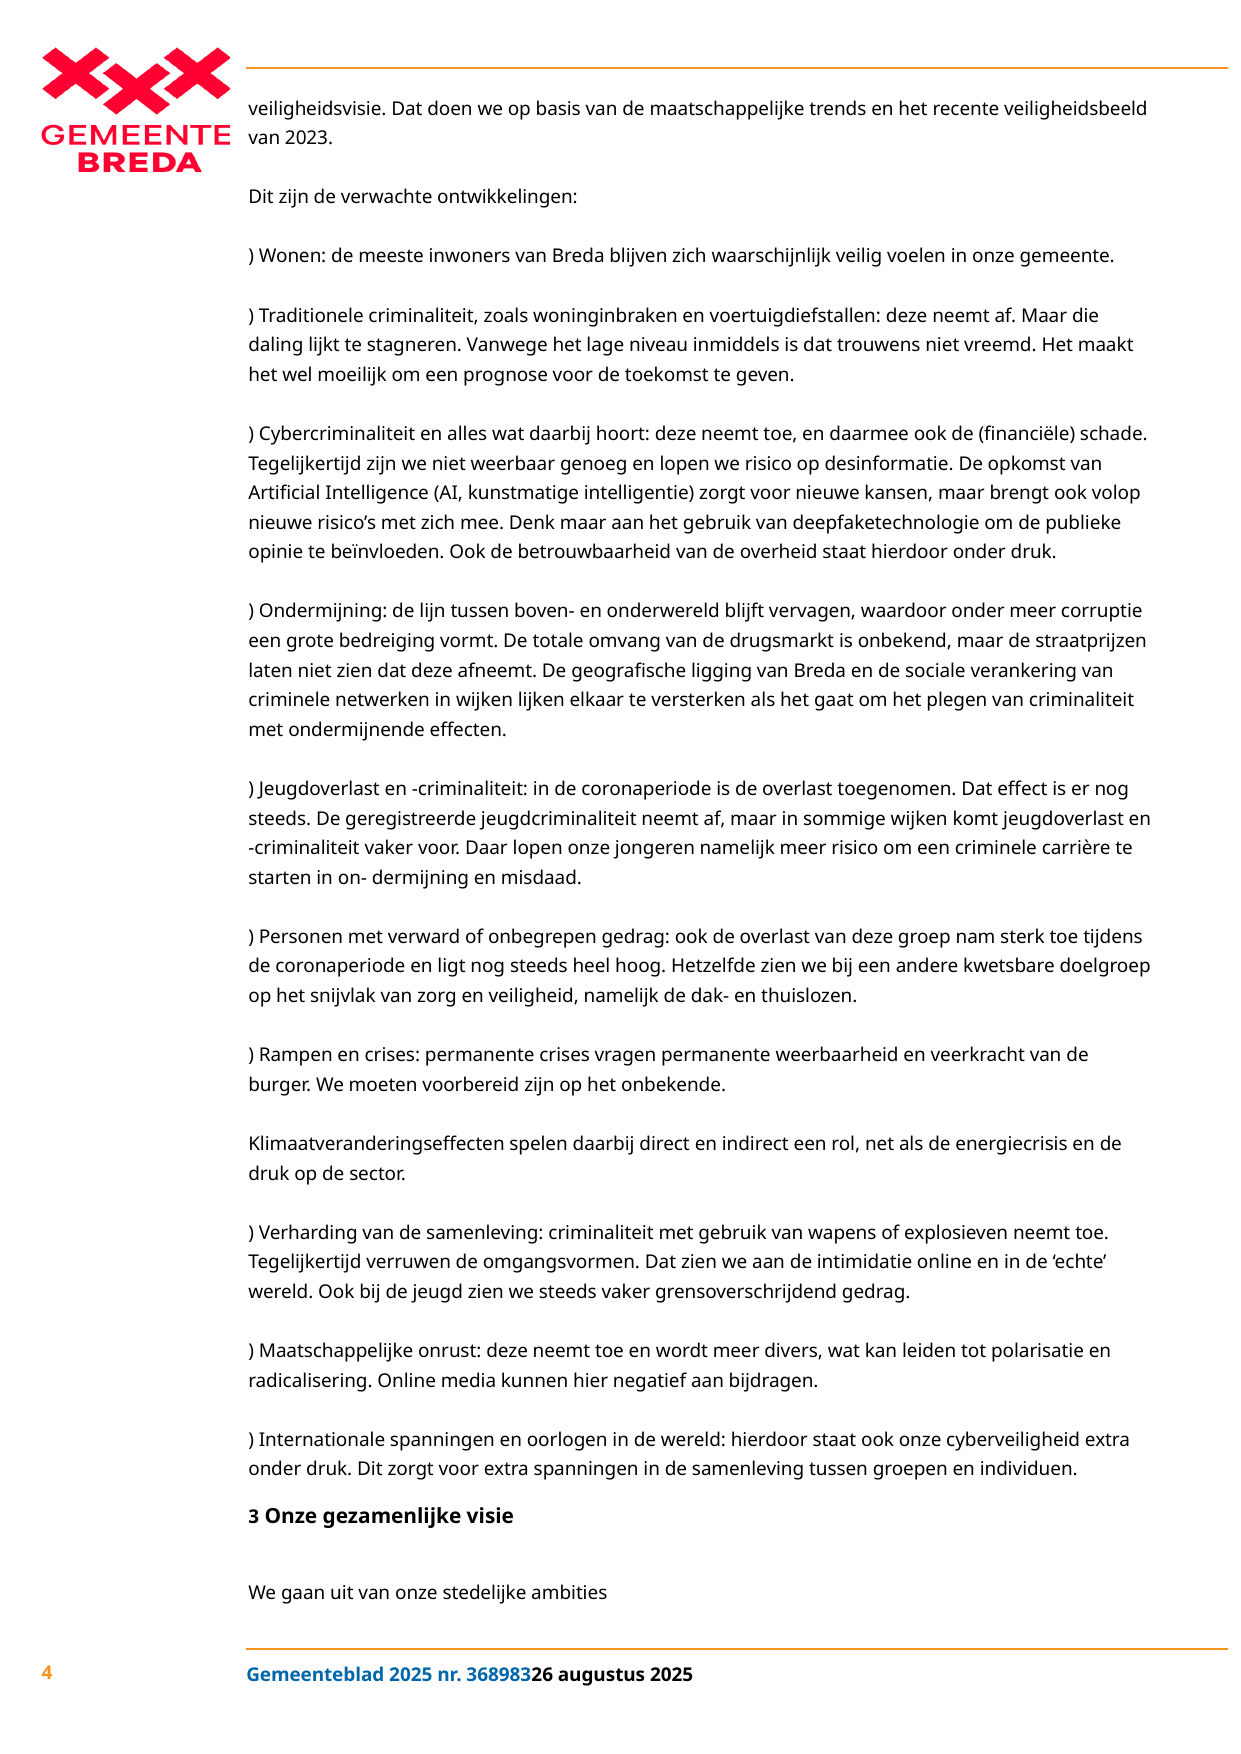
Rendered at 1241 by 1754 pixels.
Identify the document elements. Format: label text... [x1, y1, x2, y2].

text We gaan uit van onze stedelijke ambities [248, 1579, 1152, 1605]
text ) Personen met verward of onbegrepen gedrag: ook de overlast van deze groep nam sterk toe tijdens de coronaperiode en ligt nog steeds heel hoog. Hetzelfde zien we bij een andere kwetsbare doelgroep op het snijvlak van zorg en veiligheid, namelijk de dak- en thuislozen. [248, 923, 1152, 1008]
picture [41, 47, 231, 172]
text ) Cybercriminaliteit en alles wat daarbij hoort: deze neemt toe, en daarmee ook de (financiële) schade. Tegelijkertijd zijn we niet weerbaar genoeg en lopen we risico op desinformatie. De opkomst van Artificial Intelligence (AI, kunstmatige intelligentie) zorgt voor nieuwe kansen, maar brengt ook volop nieuwe risico’s met zich mee. Denk maar aan het gebruik van deepfaketechnologie om de publieke opinie te beïnvloeden. Ook de betrouwbaarheid van de overheid staat hierdoor onder druk. [248, 420, 1152, 564]
text ) Traditionele criminaliteit, zoals woninginbraken en voertuigdiefstallen: deze neemt af. Maar die daling lijkt te stagneren. Vanwege het lage niveau inmiddels is dat trouwens niet vreemd. Het maakt het wel moeilijk om een prognose voor de toekomst te geven. [248, 302, 1152, 387]
text Klimaatveranderingseffecten spelen daarbij direct en indirect een rol, net als de energiecrisis en de druk op de sector. [248, 1130, 1152, 1186]
text ) Rampen en crises: permanente crises vragen permanente weerbaarheid en veerkracht van de burger. We moeten voorbereid zijn op het onbekende. [248, 1041, 1152, 1097]
text ) Maatschappelijke onrust: deze neemt toe en wordt meer divers, wat kan leiden tot polarisatie en radicalisering. Online media kunnen hier negatief aan bijdragen. [248, 1337, 1152, 1393]
text 3 Onze gezamenlijke visie [248, 1501, 1152, 1530]
text ) Verharding van de samenleving: criminaliteit met gebruik van wapens of explosieven neemt toe. Tegelijkertijd verruwen de omgangsvormen. Dat zien we aan de intimidatie online en in de ‘echte’ wereld. Ook bij de jeugd zien we steeds vaker grensoverschrijdend gedrag. [248, 1219, 1152, 1304]
text ) Wonen: de meeste inwoners van Breda blijven zich waarschijnlijk veilig voelen in onze gemeente. [248, 243, 1152, 268]
text ) Jeugdoverlast en -criminaliteit: in de coronaperiode is de overlast toegenomen. Dat effect is er nog steeds. De geregistreerde jeugdcriminaliteit neemt af, maar in sommige wijken komt jeugdoverlast en -criminaliteit vaker voor. Daar lopen onze jongeren namelijk meer risico om een criminele carrière te starten in on- dermijning en misdaad. [248, 775, 1152, 890]
text ) Internationale spanningen en oorlogen in de wereld: hierdoor staat ook onze cyberveiligheid extra onder druk. Dit zorgt voor extra spanningen in de samenleving tussen groepen en individuen. [248, 1426, 1152, 1481]
text Dit zijn de verwachte ontwikkelingen: [248, 183, 1152, 209]
text veiligheidsvisie. Dat doen we op basis van de maatschappelijke trends en het recente veiligheidsbeeld van 2023. [248, 95, 1152, 150]
text ) Ondermijning: de lijn tussen boven- en onderwereld blijft vervagen, waardoor onder meer corruptie een grote bedreiging vormt. De totale omvang van de drugsmarkt is onbekend, maar de straatprijzen laten niet zien dat deze afneemt. De geografische ligging van Breda en de sociale verankering van criminele netwerken in wijken lijken elkaar te versterken als het gaat om het plegen van criminaliteit met ondermijnende effecten. [248, 598, 1152, 742]
